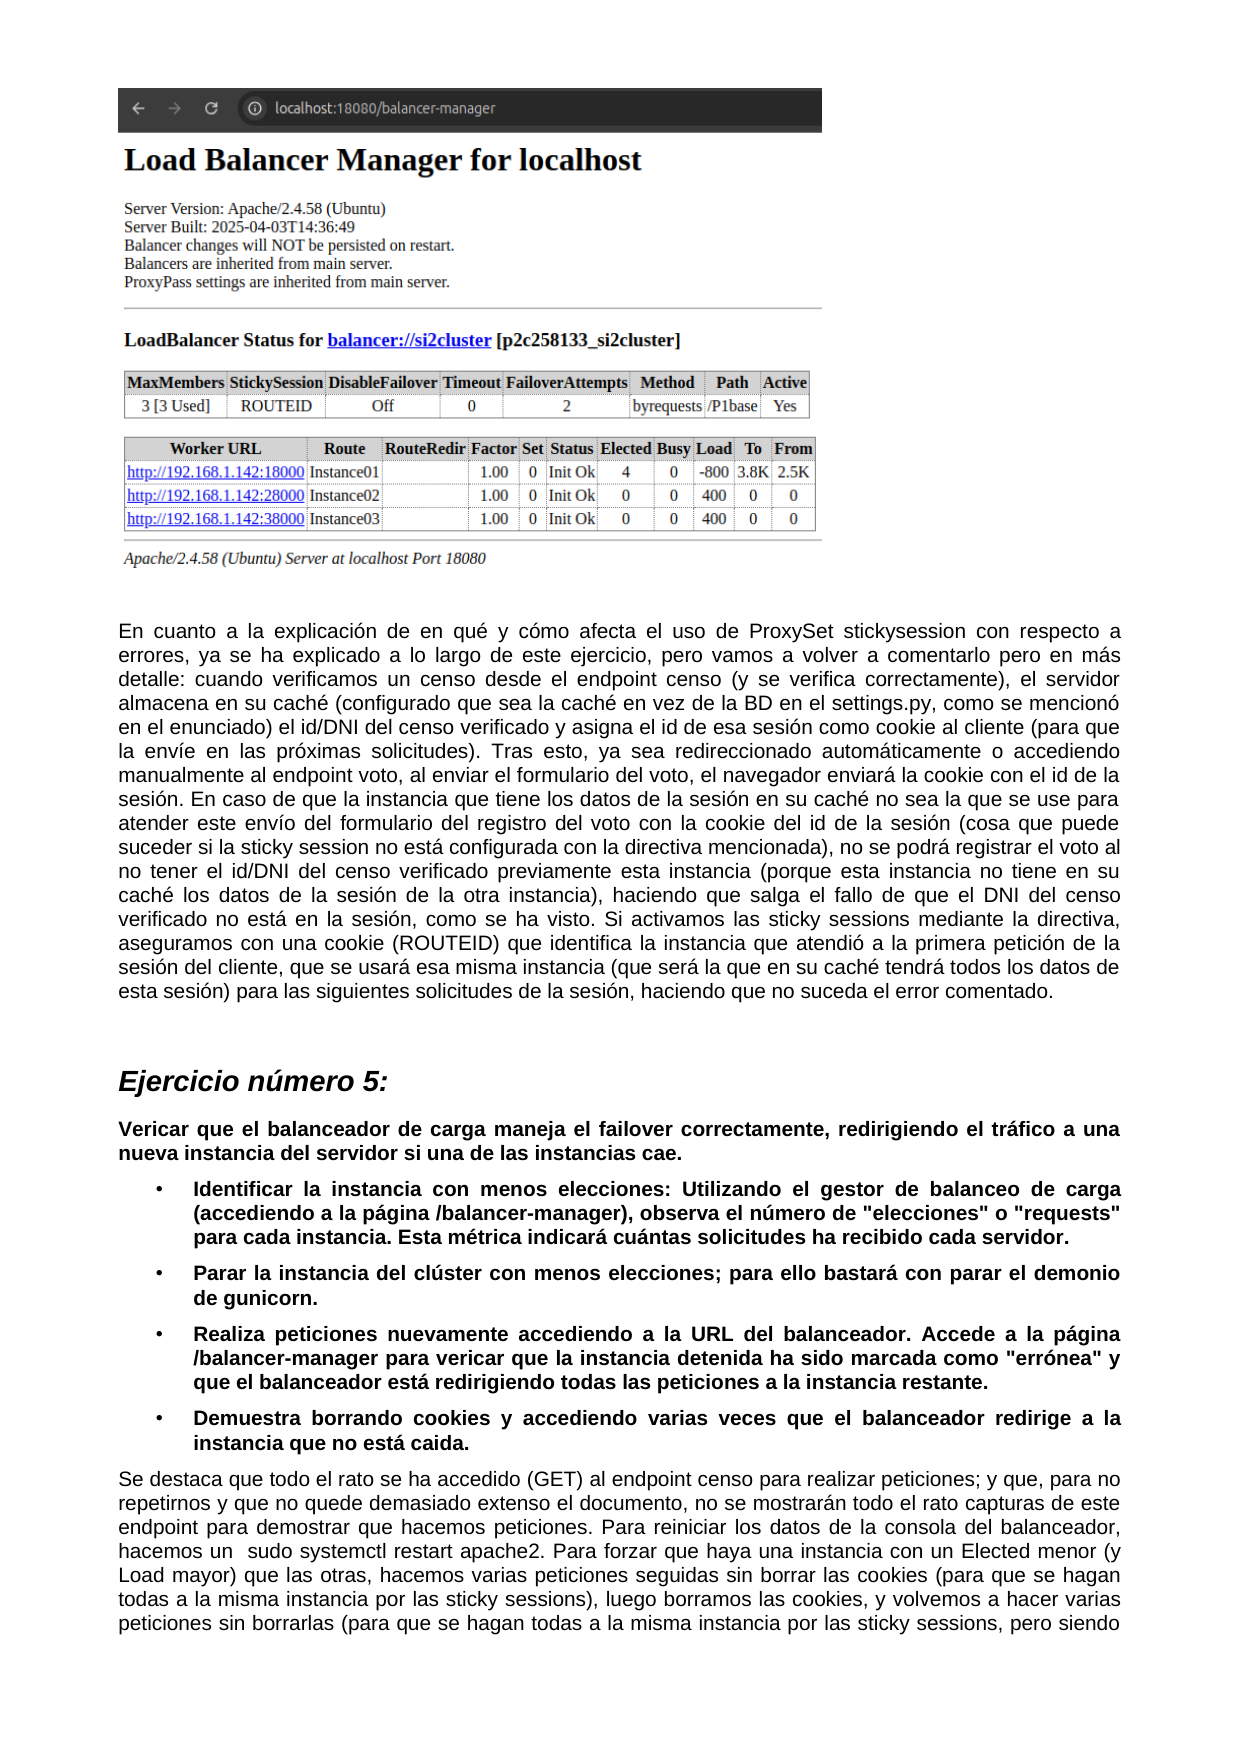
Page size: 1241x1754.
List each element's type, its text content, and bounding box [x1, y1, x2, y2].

picture [118, 88, 822, 571]
text Se destaca que todo el rato se ha accedido (GET) al endpoint censo para realizar peticiones; y que, para no repetirnos y que no quede demasiado extenso el documento, no se mostrarán todo el rato capturas de este endpoint para demostrar que hacemos peticiones. Para reiniciar los datos de la consola del balanceador, hacemos un sudo systemctl restart apache2. Para forzar que haya una instancia con un Elected menor (y Load mayor) que las otras, hacemos varias peticiones seguidas sin borrar las cookies (para que se hagan todas a la misma instancia por las sticky sessions), luego borramos las cookies, y volvemos a hacer varias peticiones sin borrarlas (para que se hagan todas a la misma instancia por las sticky sessions, pero siendo [118, 1467, 1122, 1634]
text Vericar que el balanceador de carga maneja el failover correctamente, redirigiendo el tráfico a una nueva instancia del servidor si una de las instancias cae. [118, 1116, 1122, 1164]
list Realiza peticiones nuevamente accediendo a la URL del balanceador. Accede a la página /balancer-manager para vericar que la instancia detenida ha sido marcada como "errónea" y que el balanceador está redirigiendo todas las peticiones a la instancia restante. [156, 1322, 1122, 1394]
subtitle Ejercicio número 5: [118, 1064, 1122, 1098]
text En cuanto a la explicación de en qué y cómo afecta el uso de ProxySet stickysession con respecto a errores, ya se ha explicado a lo largo de este ejercicio, pero vamos a volver a comentarlo pero en más detalle: cuando verificamos un censo desde el endpoint censo (y se verifica correctamente), el servidor almacena en su caché (configurado que sea la caché en vez de la BD en el settings.py, como se mencionó en el enunciado) el id/DNI del censo verificado y asigna el id de esa sesión como cookie al cliente (para que la envíe en las próximas solicitudes). Tras esto, ya sea redireccionado automáticamente o accediendo manualmente al endpoint voto, al enviar el formulario del voto, el navegador enviará la cookie con el id de la sesión. En caso de que la instancia que tiene los datos de la sesión en su caché no sea la que se use para atender este envío del formulario del registro del voto con la cookie del id de la sesión (cosa que puede suceder si la sticky session no está configurada con la directiva mencionada), no se podrá registrar el voto al no tener el id/DNI del censo verificado previamente esta instancia (porque esta instancia no tiene en su caché los datos de la sesión de la otra instancia), haciendo que salga el fallo de que el DNI del censo verificado no está en la sesión, como se ha visto. Si activamos las sticky sessions mediante la directiva, aseguramos con una cookie (ROUTEID) que identifica la instancia que atendió a la primera petición de la sesión del cliente, que se usará esa misma instancia (que será la que en su caché tendrá todos los datos de esta sesión) para las siguientes solicitudes de la sesión, haciendo que no suceda el error comentado. [118, 619, 1122, 1003]
list Identificar la instancia con menos elecciones: Utilizando el gestor de balanceo de carga (accediendo a la página /balancer-manager), observa el número de "elecciones" o "requests" para cada instancia. Esta métrica indicará cuántas solicitudes ha recibido cada servidor. [156, 1177, 1122, 1249]
list Demuestra borrando cookies y accediendo varias veces que el balanceador redirige a la instancia que no está caida. [156, 1406, 1122, 1454]
list Parar la instancia del clúster con menos elecciones; para ello bastará con parar el demonio de gunicorn. [156, 1261, 1122, 1309]
